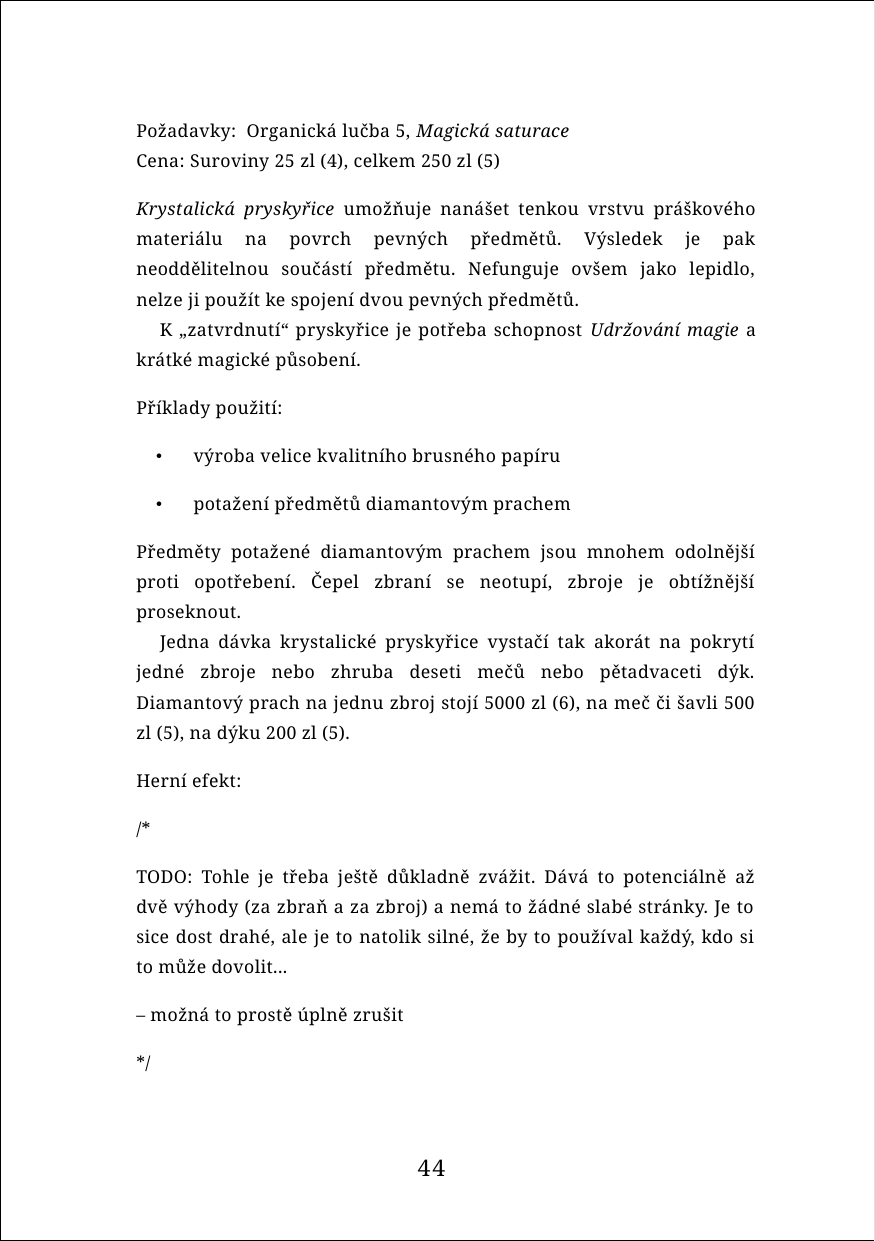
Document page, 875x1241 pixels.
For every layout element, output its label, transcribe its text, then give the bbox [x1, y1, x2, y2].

text Příklady použití: [136, 395, 756, 419]
text Předměty potažené diamantovým prachem jsou mnohem odolnější proti opotřebení. Čepel zbraní se neotupí, zbroje je obtížnější proseknout. Jedna dávka krystalické pryskyřice vystačí tak akorát na pokrytí jedné zbroje nebo zhruba deseti mečů nebo pětadvaceti dýk. Diamantový prach na jednu zbroj stojí 5000 zl (6), na meč či šavli 500 zl (5), na dýku 200 zl (5). [136, 539, 756, 744]
list potažení předmětů diamantovým prachem [156, 491, 756, 515]
text Požadavky: Organická lučba 5, Magická saturace Cena: Suroviny 25 zl (4), celkem 250 zl (5) [136, 118, 756, 173]
text – možná to prostě úplně zrušit [136, 1003, 756, 1027]
text */ [136, 1051, 756, 1075]
text /* [136, 816, 756, 840]
text Herní efekt: [136, 768, 756, 792]
text TODO: Tohle je třeba ještě důkladně zvážit. Dává to potenciálně až dvě výhody (za zbraň a za zbroj) a nemá to žádné slabé stránky. Je to sice dost drahé, ale je to natolik silné, že by to používal každý, kdo si to může dovolit... [136, 864, 756, 979]
text Krystalická pryskyřice umožňuje nanášet tenkou vrstvu práškového materiálu na povrch pevných předmětů. Výsledek je pak neoddělitelnou součástí předmětu. Nefunguje ovšem jako lepidlo, nelze ji použít ke spojení dvou pevných předmětů. K „zatvrdnutí“ pryskyřice je potřeba schopnost Udržování magie a krátké magické působení. [136, 196, 756, 372]
list výroba velice kvalitního brusného papíru [156, 443, 756, 467]
